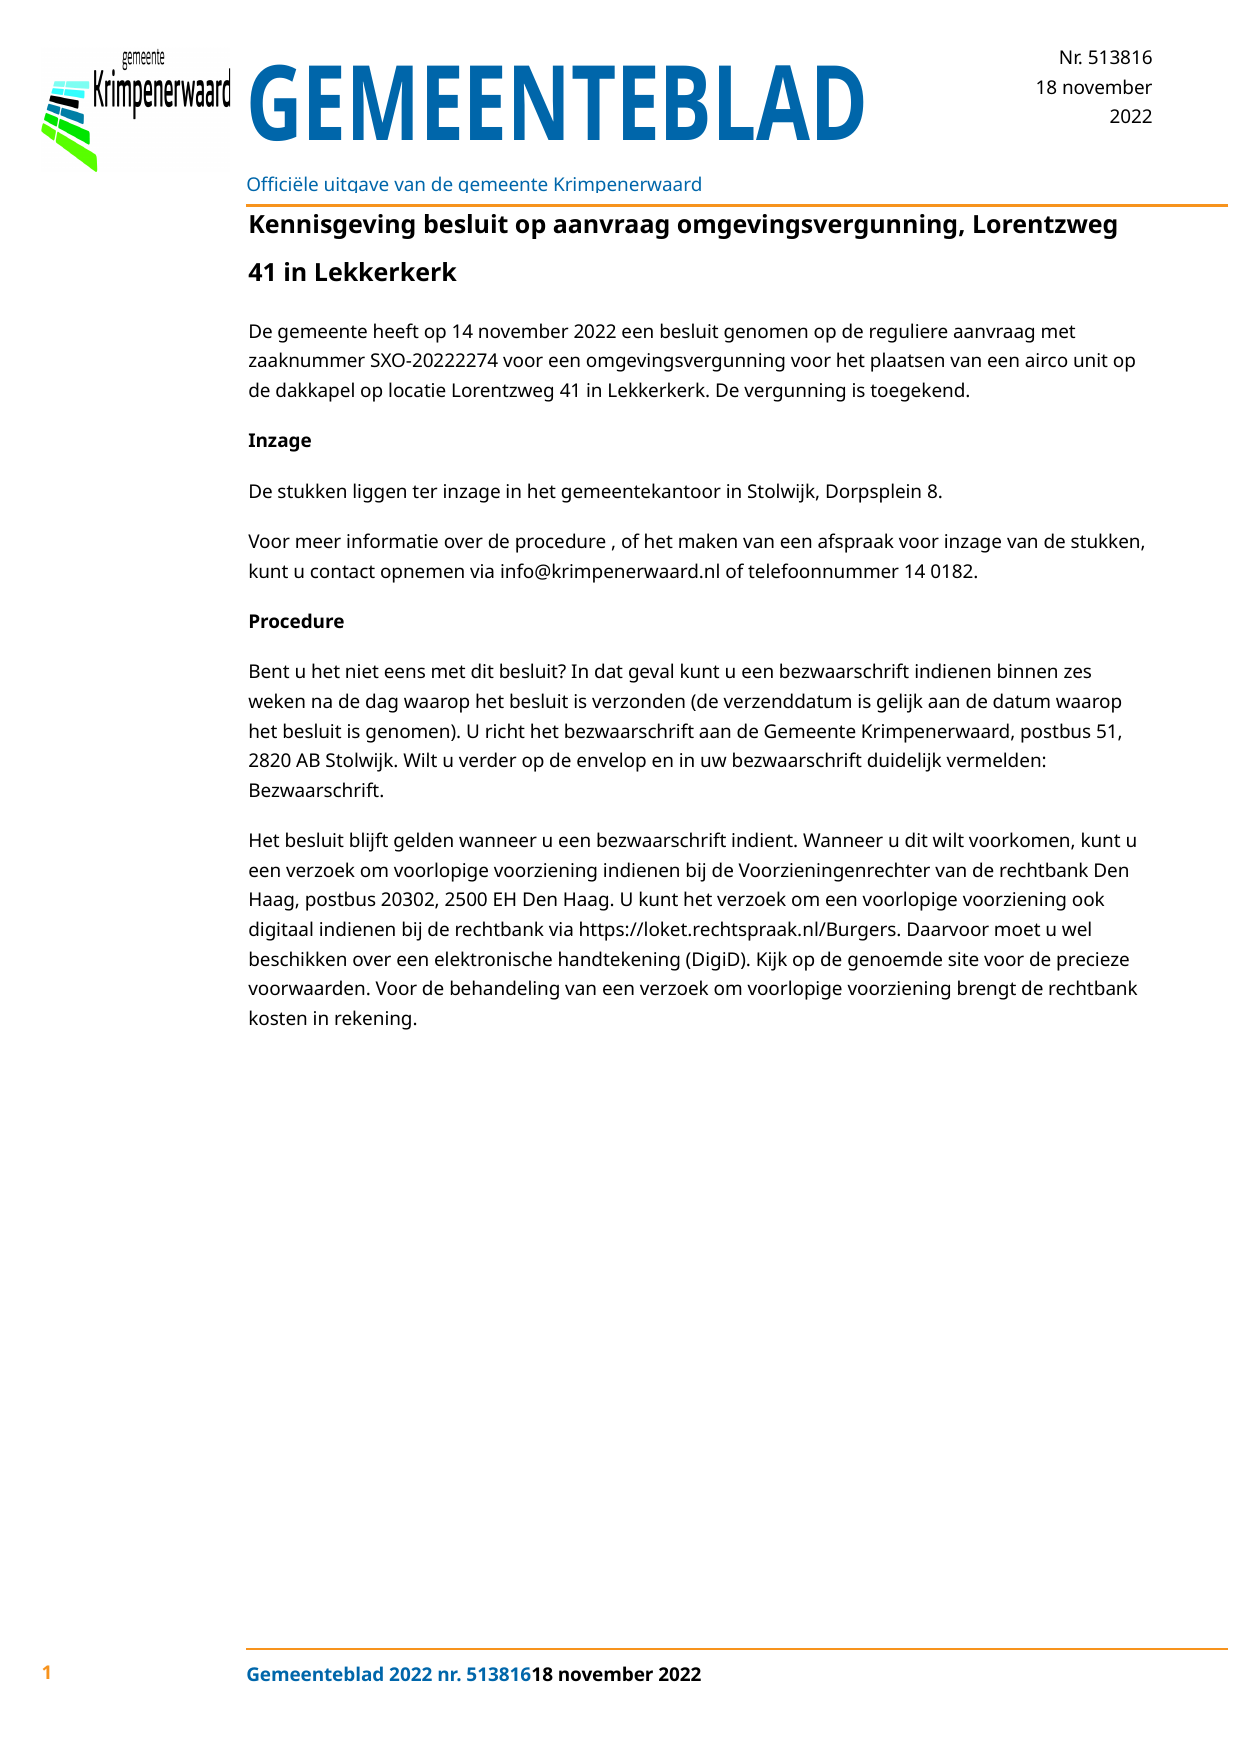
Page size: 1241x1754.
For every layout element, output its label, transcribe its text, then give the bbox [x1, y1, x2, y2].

text Voor meer informatie over de procedure , of het maken van een afspraak voor inzage van de stukken, kunt u contact opnemen via info@krimpenerwaard.nl of telefoonnummer 14 0182. [248, 528, 1152, 584]
text Procedure [248, 608, 1152, 634]
picture [41, 47, 231, 172]
text De gemeente heeft op 14 november 2022 een besluit genomen op de reguliere aanvraag met zaaknummer SXO-20222274 voor een omgevingsvergunning voor het plaatsen van een airco unit op de dakkapel op locatie Lorentzweg 41 in Lekkerkerk. De vergunning is toegekend. [248, 318, 1152, 403]
text Het besluit blijft gelden wanneer u een bezwaarschrift indient. Wanneer u dit wilt voorkomen, kunt u een verzoek om voorlopige voorziening indienen bij de Voorzieningenrechter van de rechtbank Den Haag, postbus 20302, 2500 EH Den Haag. U kunt het verzoek om een voorlopige voorziening ook digitaal indienen bij de rechtbank via https://loket.rechtspraak.nl/Burgers. Daarvoor moet u wel beschikken over een elektronische handtekening (DigiD). Kijk op de genoemde site voor de precieze voorwaarden. Voor de behandeling van een verzoek om voorlopige voorziening brengt de rechtbank kosten in rekening. [248, 827, 1152, 1031]
text De stukken liggen ter inzage in het gemeentekantoor in Stolwijk, Dorpsplein 8. [248, 478, 1152, 504]
text Kennisgeving besluit op aanvraag omgevingsvergunning, Lorentzweg 41 in Lekkerkerk [248, 207, 1152, 288]
text Bent u het niet eens met dit besluit? In dat geval kunt u een bezwaarschrift indienen binnen zes weken na de dag waarop het besluit is verzonden (de verzenddatum is gelijk aan de datum waarop het besluit is genomen). U richt het bezwaarschrift aan de Gemeente Krimpenerwaard, postbus 51, 2820 AB Stolwijk. Wilt u verder op de envelop en in uw bezwaarschrift duidelijk vermelden: Bezwaarschrift. [248, 659, 1152, 803]
text Inzage [248, 427, 1152, 453]
